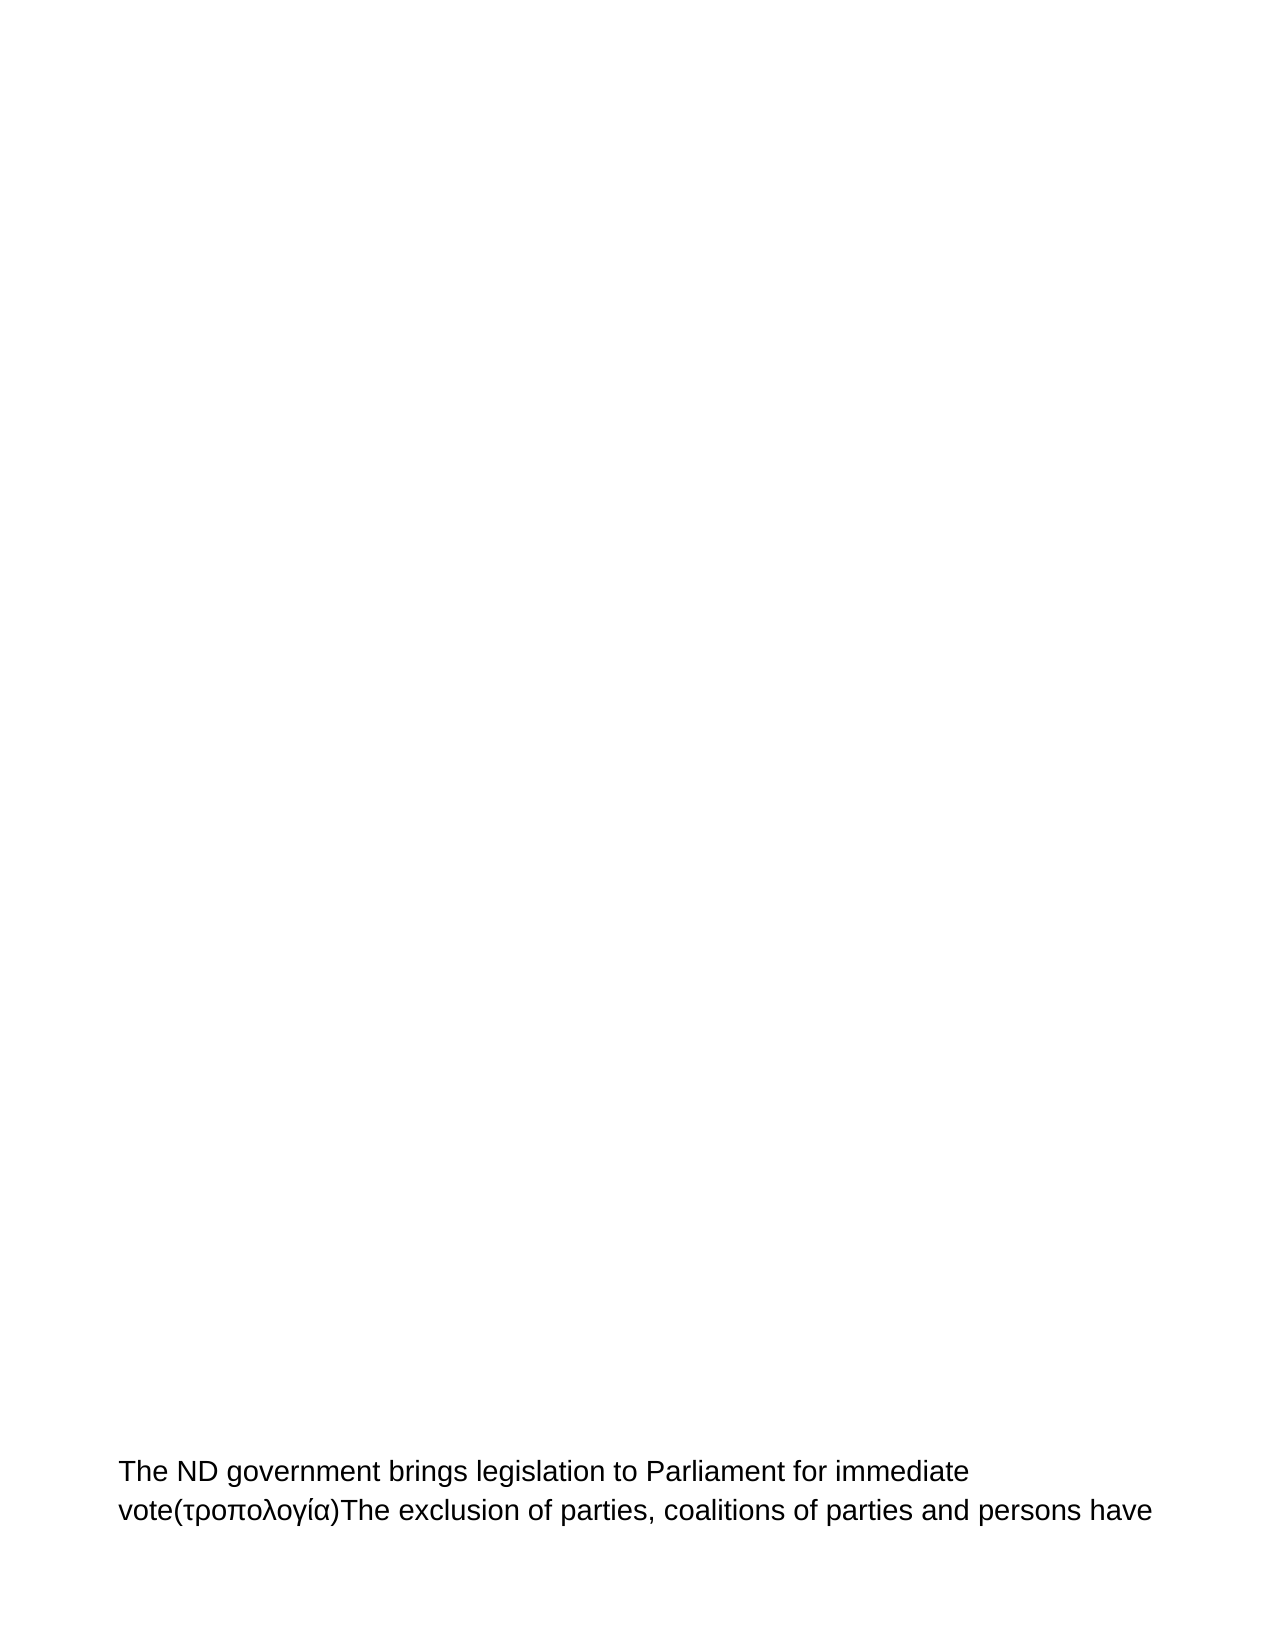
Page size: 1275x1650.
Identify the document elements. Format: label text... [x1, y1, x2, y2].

text The ND government brings legislation to Parliament for immediate vote(τροπολογία)The exclusion of parties, coalitions of parties and persons have [118, 118, 1157, 1526]
